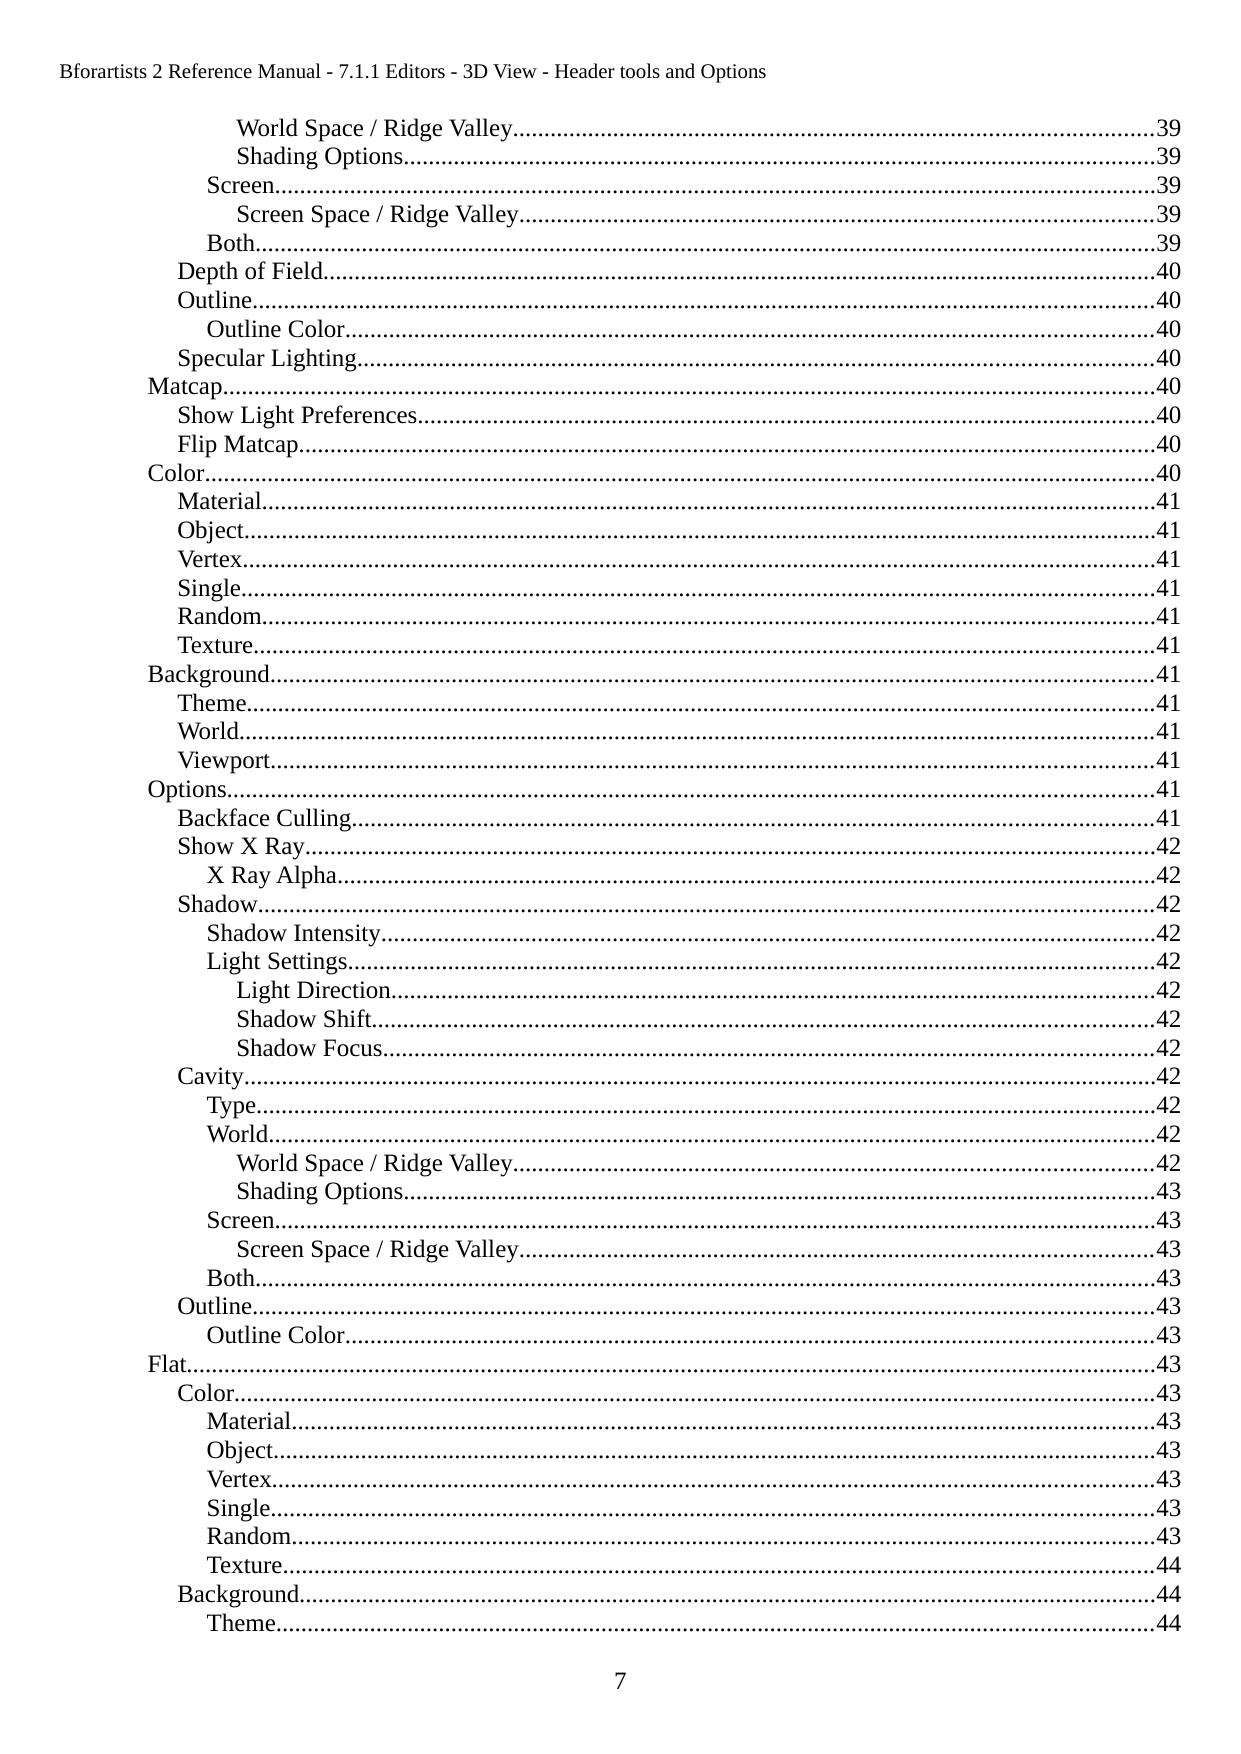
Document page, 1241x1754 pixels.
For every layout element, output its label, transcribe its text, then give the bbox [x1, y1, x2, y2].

text World Space / Ridge Valley 42 [236, 1148, 1181, 1176]
text Theme 44 [206, 1608, 1181, 1636]
text World Space / Ridge Valley 39 [236, 113, 1181, 141]
text Random 43 [206, 1521, 1181, 1550]
text Show X Ray 42 [177, 831, 1181, 860]
text Screen 43 [206, 1205, 1181, 1234]
text Object 41 [177, 515, 1181, 544]
text Random 41 [177, 601, 1181, 630]
text Object 43 [206, 1435, 1181, 1464]
text Shadow 42 [177, 889, 1181, 918]
text Vertex 43 [206, 1464, 1181, 1493]
text Outline 40 [177, 285, 1181, 314]
text Outline 43 [177, 1291, 1181, 1320]
text Shadow Intensity 42 [206, 918, 1181, 946]
text Texture 41 [177, 630, 1181, 659]
text Background 41 [147, 659, 1181, 688]
text Screen Space / Ridge Valley 43 [236, 1234, 1181, 1263]
text Viewport 41 [177, 745, 1181, 774]
text Screen Space / Ridge Valley 39 [236, 199, 1181, 228]
text Flip Matcap 40 [177, 429, 1181, 458]
text Theme 41 [177, 688, 1181, 716]
text Backface Culling 41 [177, 803, 1181, 831]
text Shading Options 39 [236, 141, 1181, 170]
text Single 41 [177, 573, 1181, 601]
text Single 43 [206, 1493, 1181, 1521]
text Options 41 [147, 774, 1181, 803]
text Color 40 [147, 458, 1181, 486]
text Material 41 [177, 486, 1181, 515]
text Screen 39 [206, 170, 1181, 199]
text Shading Options 43 [236, 1176, 1181, 1205]
text Type 42 [206, 1090, 1181, 1119]
text Outline Color 43 [206, 1320, 1181, 1349]
text Specular Lighting 40 [177, 343, 1181, 371]
text Color 43 [177, 1378, 1181, 1406]
text Depth of Field 40 [177, 256, 1181, 285]
text Matcap 40 [147, 371, 1181, 400]
text Outline Color 40 [206, 314, 1181, 343]
text Shadow Focus 42 [236, 1033, 1181, 1061]
text Shadow Shift 42 [236, 1004, 1181, 1033]
text Background 44 [177, 1579, 1181, 1608]
text Cavity 42 [177, 1061, 1181, 1090]
text Flat 43 [147, 1349, 1181, 1378]
text X Ray Alpha 42 [206, 860, 1181, 889]
text Texture 44 [206, 1550, 1181, 1579]
text Material 43 [206, 1406, 1181, 1435]
text Light Direction 42 [236, 975, 1181, 1004]
text Show Light Preferences 40 [177, 400, 1181, 429]
text World 42 [206, 1119, 1181, 1148]
text Vertex 41 [177, 544, 1181, 573]
text Both 43 [206, 1263, 1181, 1291]
text World 41 [177, 716, 1181, 745]
text Both 39 [206, 228, 1181, 256]
text Light Settings 42 [206, 946, 1181, 975]
